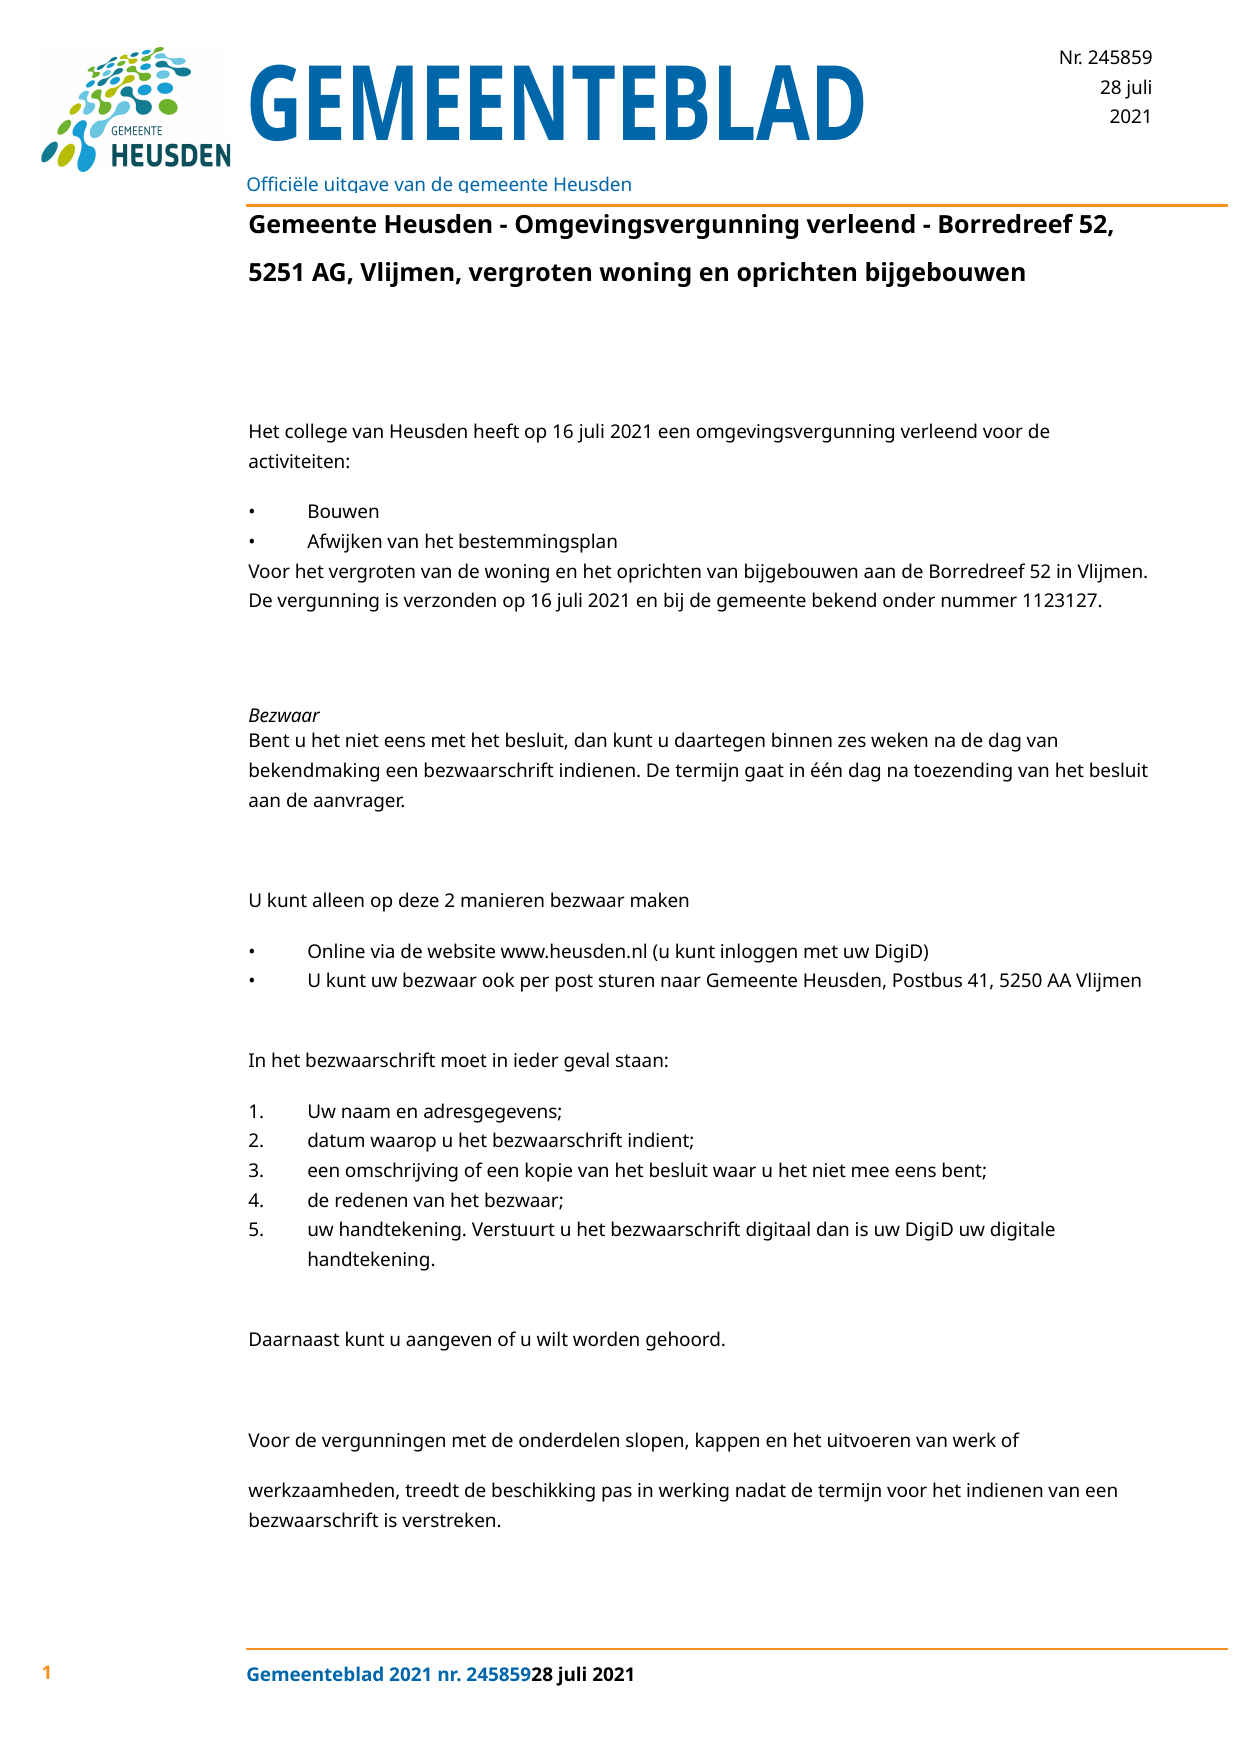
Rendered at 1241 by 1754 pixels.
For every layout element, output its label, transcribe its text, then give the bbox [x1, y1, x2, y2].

text werkzaamheden, treedt de beschikking pas in werking nadat de termijn voor het indienen van een bezwaarschrift is verstreken. [248, 1477, 1152, 1532]
text Voor de vergunningen met de onderdelen slopen, kappen en het uitvoeren van werk of [248, 1427, 1152, 1452]
list U kunt uw bezwaar ook per post sturen naar Gemeente Heusden, Postbus 41, 5250 AA Vlijmen [248, 968, 1152, 993]
picture [41, 47, 231, 172]
text In het bezwaarschrift moet in ieder geval staan: [248, 1048, 1152, 1073]
list de redenen van het bezwaar; [248, 1187, 1152, 1212]
list een omschrijving of een kopie van het besluit waar u het niet mee eens bent; [248, 1157, 1152, 1183]
text U kunt alleen op deze 2 manieren bezwaar maken [248, 888, 1152, 913]
text Het college van Heusden heeft op 16 juli 2021 een omgevingsvergunning verleend voor de activiteiten: [248, 419, 1152, 474]
text Gemeente Heusden - Omgevingsvergunning verleend - Borredreef 52, 5251 AG, Vlijmen, vergroten woning en oprichten bijgebouwen [248, 207, 1152, 288]
text Bezwaar [248, 702, 1152, 728]
list Bouwen [248, 499, 1152, 524]
list uw handtekening. Verstuurt u het bezwaarschrift digitaal dan is uw DigiD uw digitale handtekening. [248, 1216, 1152, 1272]
text Bent u het niet eens met het besluit, dan kunt u daartegen binnen zes weken na de dag van bekendmaking een bezwaarschrift indienen. De termijn gaat in één dag na toezending van het besluit aan de aanvrager. [248, 728, 1152, 812]
list Uw naam en adresgegevens; [248, 1098, 1152, 1124]
list Afwijken van het bestemmingsplan [248, 528, 1152, 554]
text Voor het vergroten van de woning en het oprichten van bijgebouwen aan de Borredreef 52 in Vlijmen. De vergunning is verzonden op 16 juli 2021 en bij de gemeente bekend onder nummer 1123127. [248, 558, 1152, 613]
list Online via de website www.heusden.nl (u kunt inloggen met uw DigiD) [248, 938, 1152, 964]
list datum waarop u het bezwaarschrift indient; [248, 1128, 1152, 1153]
text Daarnaast kunt u aangeven of u wilt worden gehoord. [248, 1326, 1152, 1352]
